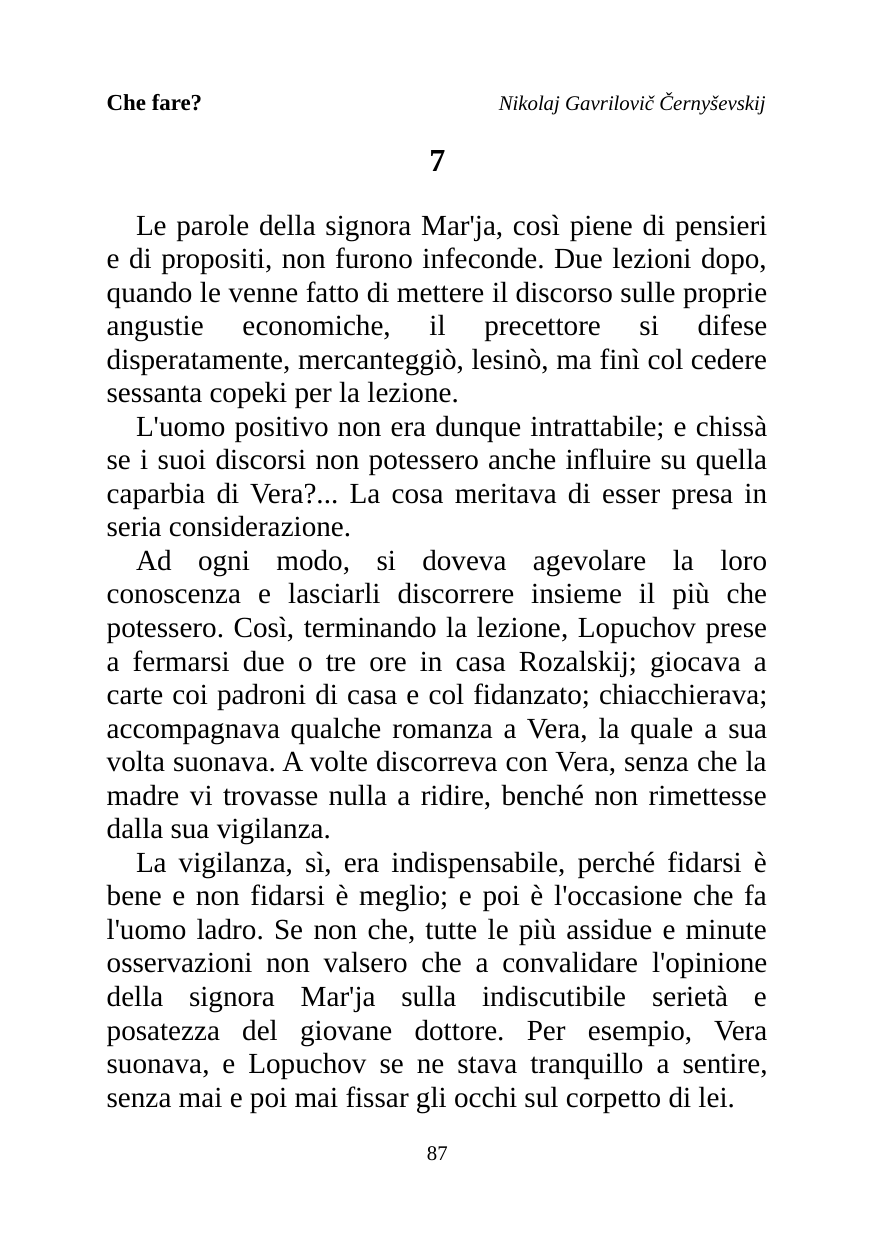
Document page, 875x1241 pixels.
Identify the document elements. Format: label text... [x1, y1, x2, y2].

text L'uomo positivo non era dunque intrattabile; e chissà se i suoi discorsi non potessero anche influire su quella caparbia di Vera?... La cosa meritava di esser presa in seria considerazione. [106, 409, 768, 543]
text Ad ogni modo, si doveva agevolare la loro conoscenza e lasciarli discorrere insieme il più che potessero. Così, terminando la lezione, Lopuchov prese a fermarsi due o tre ore in casa Rozalskij; giocava a carte coi padroni di casa e col fidanzato; chiacchierava; accompagnava qualche romanza a Vera, la quale a sua volta suonava. A volte discorreva con Vera, senza che la madre vi trovasse nulla a ridire, benché non rimettesse dalla sua vigilanza. [106, 543, 768, 845]
text La vigilanza, sì, era indispensabile, perché fidarsi è bene e non fidarsi è meglio; e poi è l'occasione che fa l'uomo ladro. Se non che, tutte le più assidue e minute osservazioni non valsero che a convalidare l'opinione della signora Mar'ja sulla indiscutibile serietà e posatezza del giovane dottore. Per esempio, Vera suonava, e Lopuchov se ne stava tranquillo a sentire, senza mai e poi mai fissar gli occhi sul corpetto di lei. [106, 845, 768, 1113]
subtitle 7 [106, 141, 768, 178]
text Le parole della signora Mar'ja, così piene di pensieri e di propositi, non furono infeconde. Due lezioni dopo, quando le venne fatto di mettere il discorso sulle proprie angustie economiche, il precettore si difese disperatamente, mercanteggiò, lesinò, ma finì col cedere sessanta copeki per la lezione. [106, 208, 768, 409]
